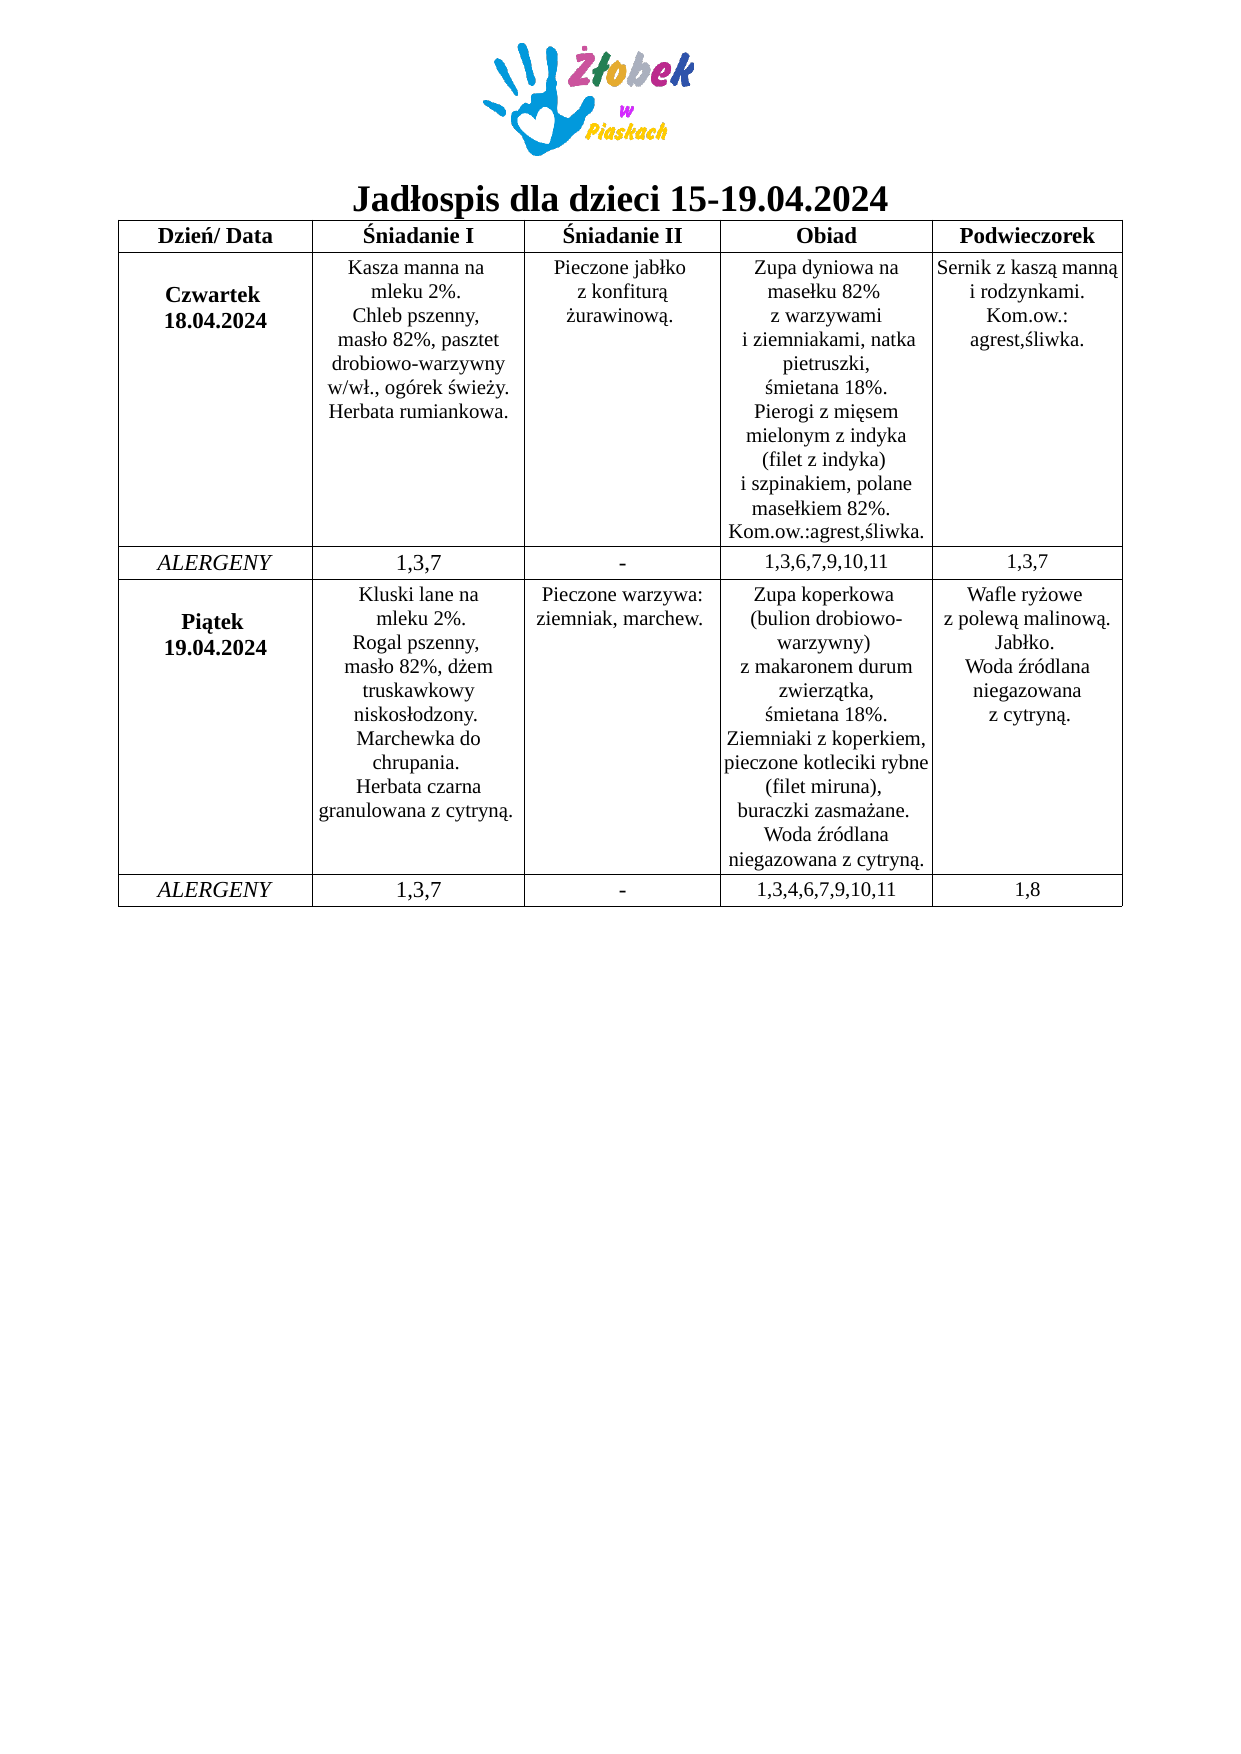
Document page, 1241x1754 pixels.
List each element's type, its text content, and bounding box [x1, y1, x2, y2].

table_cell 1,3,7 [313, 547, 524, 579]
table_cell Kasza manna na mleku 2%. Chleb pszenny, masło 82%, pasztet drobiowo-warzywny w/wł., ogórek świeży. Herbata rumiankowa. [313, 253, 524, 546]
table_cell 1,3,6,7,9,10,11 [721, 547, 932, 579]
table_cell Czwartek 18.04.2024 [119, 253, 312, 546]
table_cell ALERGENY [119, 547, 312, 579]
table_cell Pieczone jabłko z konfiturą żurawinową. [525, 253, 720, 546]
table_cell 1,3,7 [313, 875, 524, 906]
table_cell Pieczone warzywa: ziemniak, marchew. [525, 580, 720, 873]
table_cell Piątek 19.04.2024 [119, 580, 312, 873]
table_header Podwieczorek [933, 221, 1122, 252]
picture [518, 108, 554, 143]
table_cell 1,3,7 [933, 547, 1122, 579]
table_cell Kluski lane na mleku 2%. Rogal pszenny, masło 82%, dżem truskawkowy niskosłodzony. Marchewka do chrupania. Herbata czarna granulowana z cytryną. [313, 580, 524, 873]
text Jadłospis dla dzieci 15-19.04.2024 [118, 176, 1122, 219]
table_cell Zupa koperkowa (bulion drobiowo-warzywny) z makaronem durum zwierzątka, śmietana 18%. Ziemniaki z koperkiem, pieczone kotleciki rybne (filet miruna), buraczki zasmażane. Woda źródlana niegazowana z cytryną. [721, 580, 932, 873]
table_cell Sernik z kaszą manną i rodzynkami. Kom.ow.: agrest,śliwka. [933, 253, 1122, 546]
table_cell Wafle ryżowe z polewą malinową. Jabłko. Woda źródlana niegazowana z cytryną. [933, 580, 1122, 873]
table_header Dzień/ Data [119, 221, 312, 252]
table_header Obiad [721, 221, 932, 252]
table_cell - [525, 547, 720, 579]
table_cell 1,8 [933, 875, 1122, 906]
table_cell 1,3,4,6,7,9,10,11 [721, 875, 932, 906]
table_header Śniadanie II [525, 221, 720, 252]
table_header Śniadanie I [313, 221, 524, 252]
table_cell - [525, 875, 720, 906]
picture [483, 43, 694, 156]
table_cell ALERGENY [119, 875, 312, 906]
table_cell Zupa dyniowa na masełku 82% z warzywami i ziemniakami, natka pietruszki, śmietana 18%. Pierogi z mięsem mielonym z indyka (filet z indyka) i szpinakiem, polane masełkiem 82%. Kom.ow.:agrest,śliwka. [721, 253, 932, 546]
